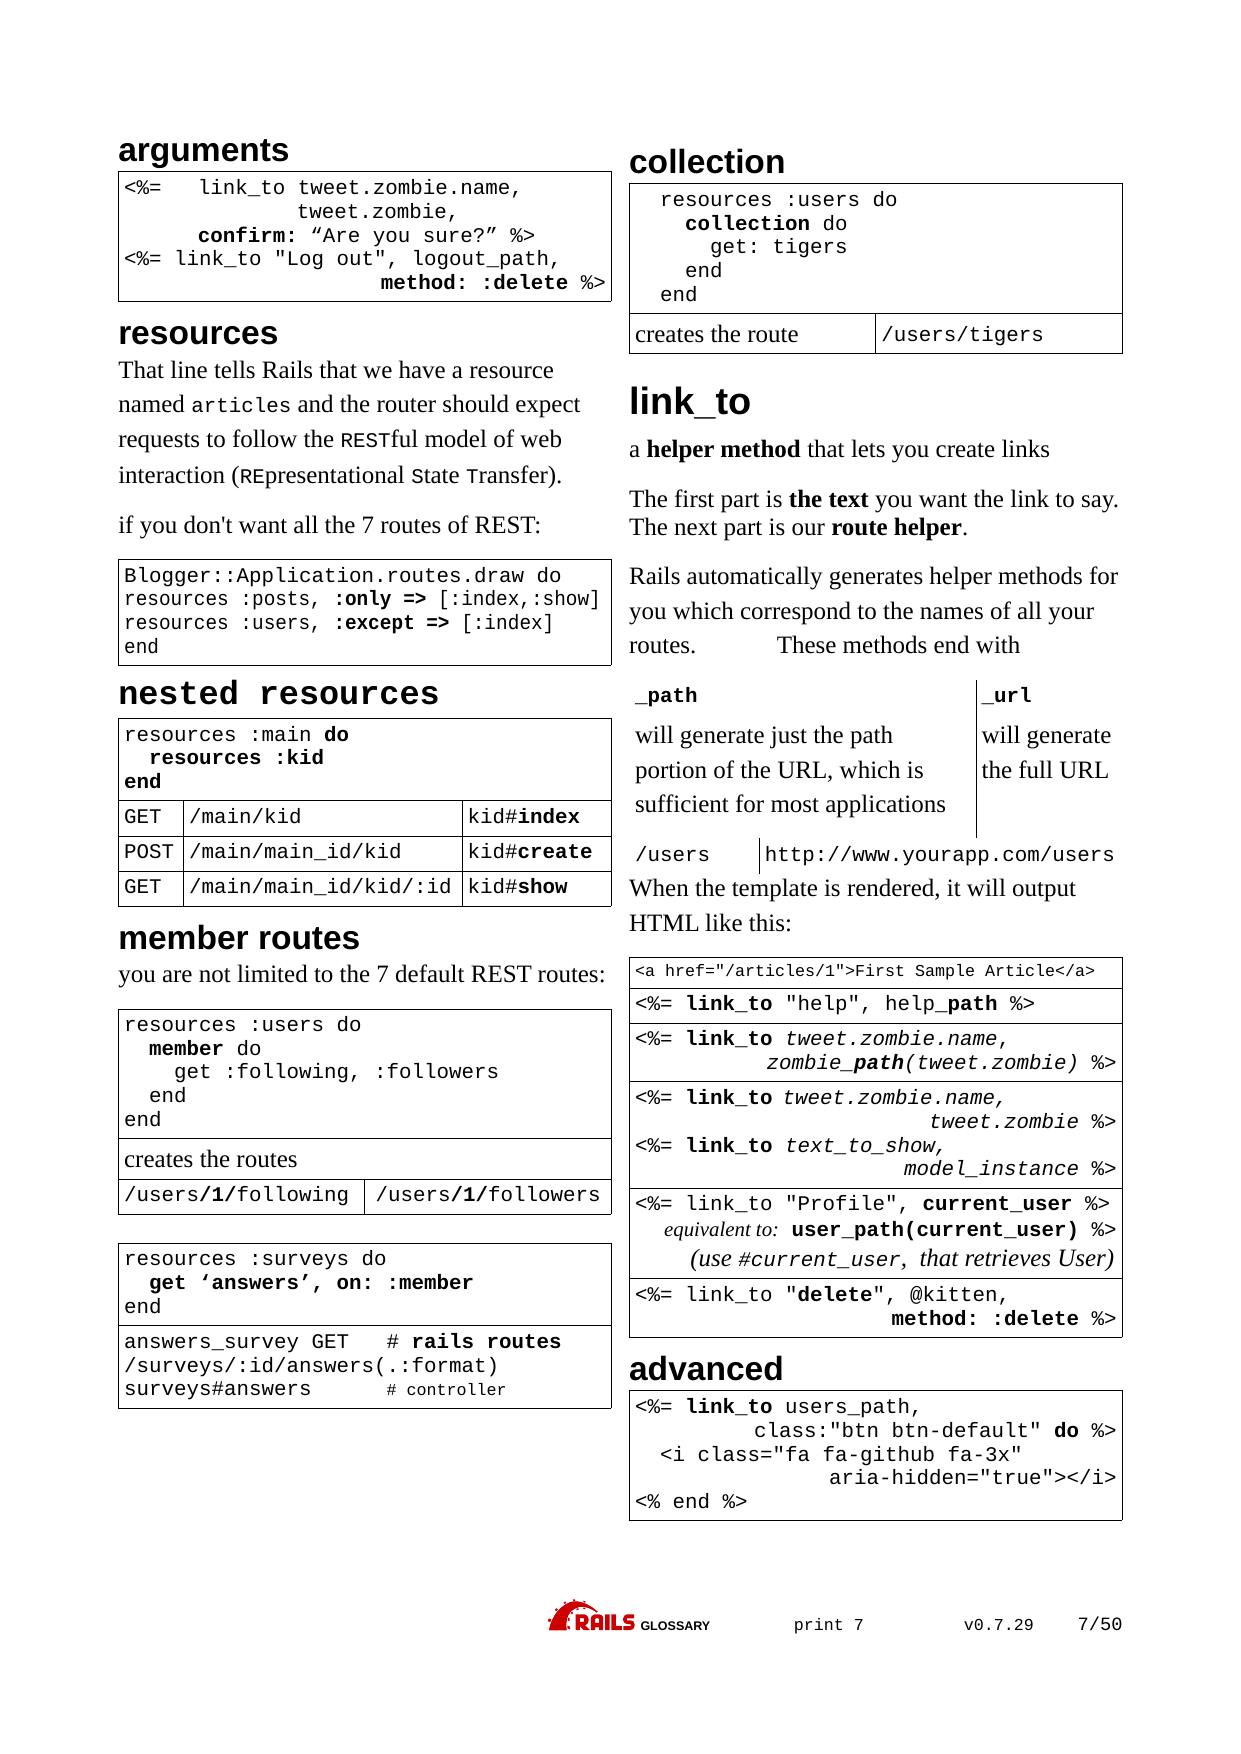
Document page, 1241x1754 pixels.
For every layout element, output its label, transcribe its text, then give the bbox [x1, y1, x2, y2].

subtitle advanced [629, 1349, 1122, 1387]
text The next part is our route helper. [629, 512, 1122, 541]
subtitle link_to [629, 378, 1122, 422]
table_cell <%= link_to "Profile", current_user %> equivalent to: user_path(current_user) %> (use #current_user, that retrieves User) [630, 1189, 1122, 1278]
table_header <a href="/articles/1">First Sample Article</a> [630, 958, 1122, 987]
table_cell /users/tigers [876, 314, 1122, 353]
table_cell /main/main_id/kid [184, 837, 462, 871]
text The first part is the text you want the link to say. [629, 484, 1122, 512]
text When the template is rendered, it will output HTML like this: [629, 873, 1122, 937]
table_cell <%= link_to tweet.zombie.name, zombie_path(tweet.zombie) %> [630, 1024, 1122, 1081]
table_cell POST [119, 837, 183, 871]
table_cell <%= link_to "help", help_path %> [630, 989, 1122, 1023]
table_cell kid#index [463, 801, 611, 836]
text That line tells Rails that we have a resource named articles and the router should expect requests to follow the RESTful model of web interaction (REpresentational State Transfer). [118, 355, 611, 489]
subtitle arguments [118, 130, 611, 168]
table_cell kid#show [463, 872, 611, 906]
table_header <%= link_to users_path, class:"btn btn-default" do %> <i class="fa fa-github fa-3x" aria-hidden="true"></i> <% end %> [630, 1391, 1122, 1520]
table_header Blogger::Application.routes.draw do resources :posts, :only => [:index,:show] resources :users, :except => [:index] end [119, 560, 611, 665]
table_cell will generate just the path portion of the URL, which is sufficient for most applications [629, 715, 976, 838]
table_cell /users/1/followers [365, 1180, 611, 1214]
table_header _path [629, 680, 976, 714]
table_cell /users/1/following [119, 1180, 364, 1214]
table_header <%= link_to tweet.zombie.name, tweet.zombie, confirm: “Are you sure?” %> <%= link_to "Log out", logout_path, method: :delete %> [119, 172, 611, 301]
table_header _url [977, 680, 1122, 714]
table_cell kid#create [463, 837, 611, 871]
table_cell will generate the full URL [977, 715, 1122, 838]
text Rails automatically generates helper methods for you which correspond to the names of all your routes. These methods end with [629, 561, 1122, 659]
subtitle collection [629, 142, 1122, 180]
text you are not limited to the 7 default REST routes: [118, 959, 611, 988]
subtitle resources [118, 313, 611, 352]
subtitle member routes [118, 918, 611, 956]
table_header resources :users do collection do get: tigers end end [630, 184, 1122, 313]
table_cell creates the route [630, 314, 875, 353]
table_cell answers_survey GET # rails routes /surveys/:id/answers(.:format) surveys#answers # controller [119, 1326, 611, 1408]
table_cell <%= link_to "delete", @kitten, method: :delete %> [630, 1279, 1122, 1337]
table_cell GET [119, 801, 183, 836]
table_cell <%= link_to tweet.zombie.name, tweet.zombie %> <%= link_to text_to_show, model_instance %> [630, 1082, 1122, 1188]
table_cell /main/kid [184, 801, 462, 836]
text a helper method that lets you create links [629, 434, 1122, 463]
table_cell /users [629, 838, 759, 873]
text if you don't want all the 7 routes of REST: [118, 510, 611, 538]
table_header resources :main do resources :kid end [119, 719, 611, 800]
table_cell /main/main_id/kid/:id [184, 872, 462, 906]
subtitle nested resources [118, 677, 611, 715]
table_header resources :surveys do get ‘answers’, on: :member end [119, 1244, 611, 1325]
table_header resources :users do member do get :following, :followers end end [119, 1010, 611, 1138]
table_cell http://www.yourapp.com/users [760, 838, 1122, 873]
table_cell creates the routes [119, 1139, 611, 1178]
table_cell GET [119, 872, 183, 906]
